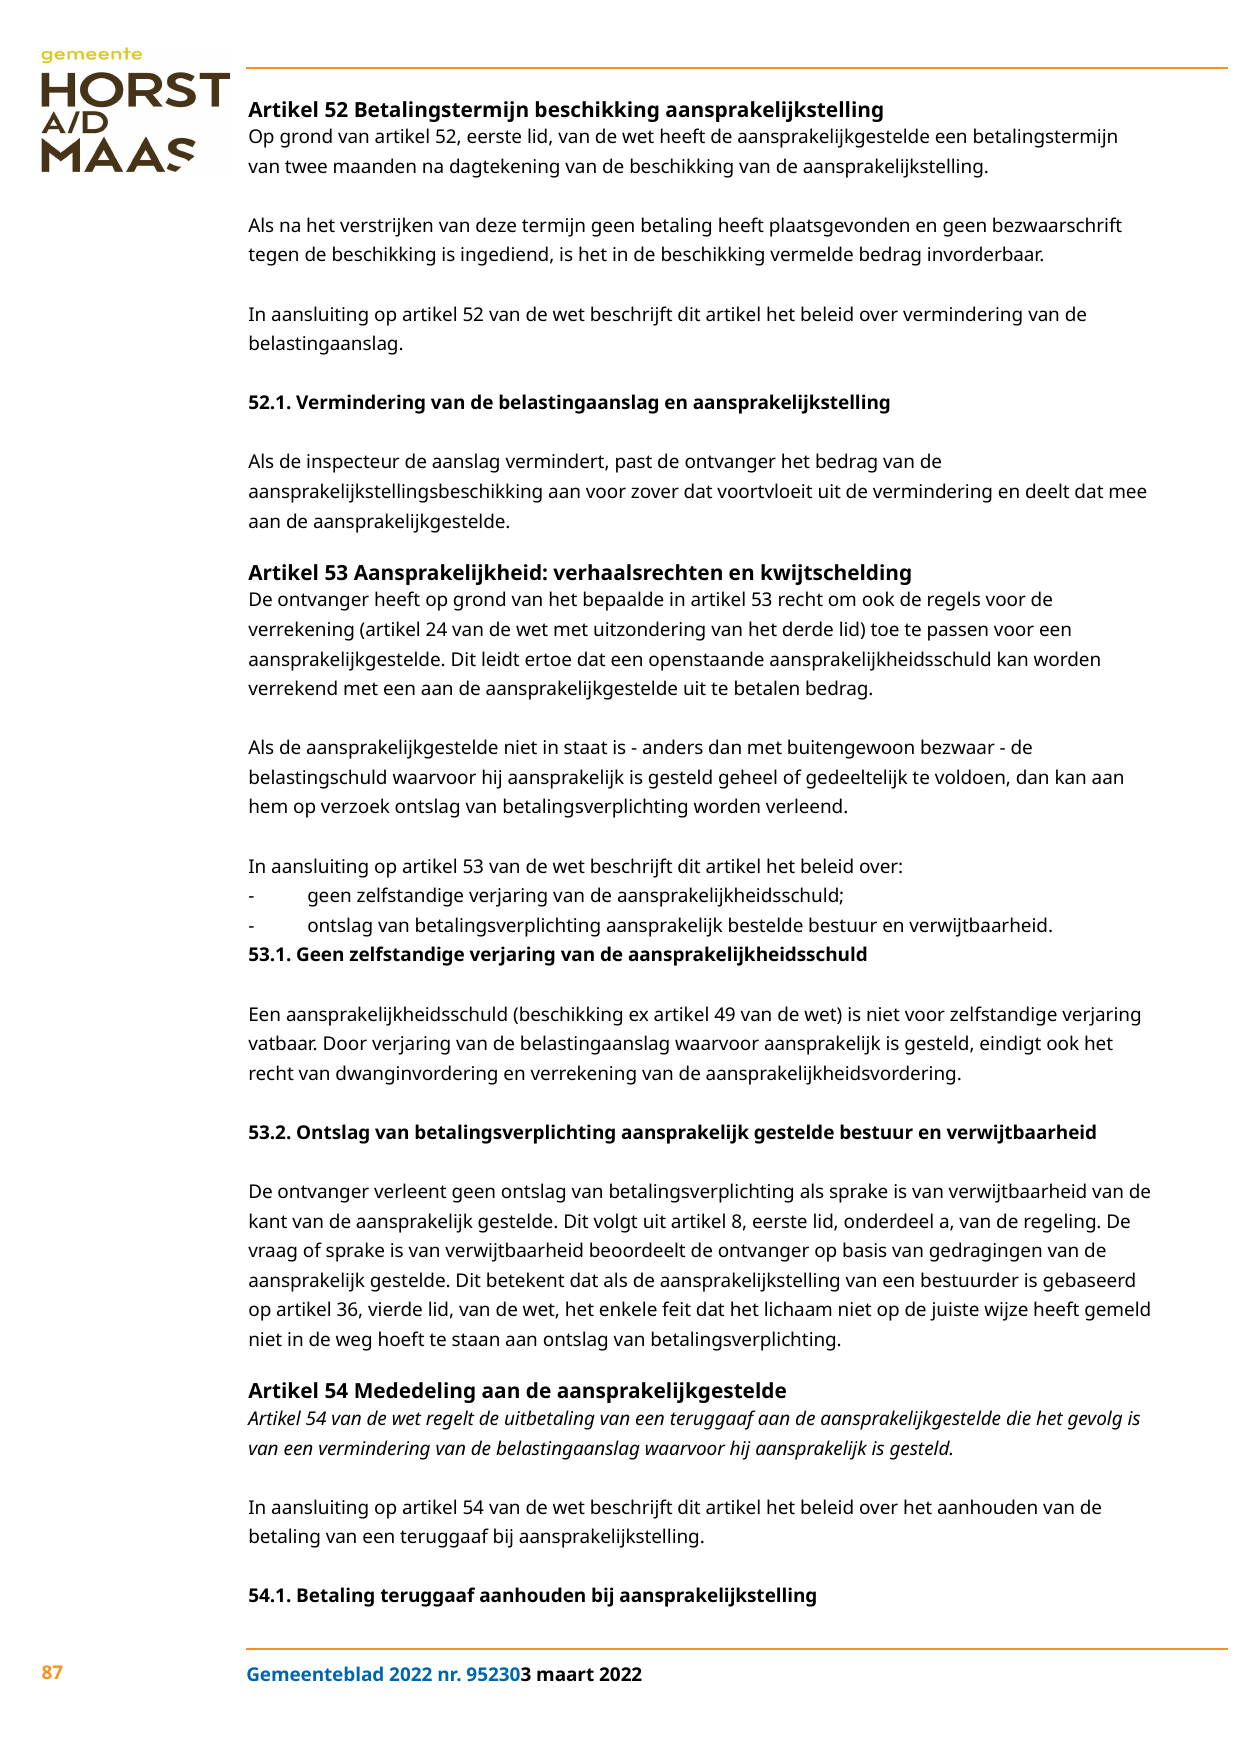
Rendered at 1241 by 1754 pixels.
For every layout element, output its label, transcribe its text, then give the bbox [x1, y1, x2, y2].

text Artikel 54 Mededeling aan de aansprakelijkgestelde [248, 1377, 1152, 1405]
text Artikel 52 Betalingstermijn beschikking aansprakelijkstelling [248, 95, 1152, 123]
text Een aansprakelijkheidsschuld (beschikking ex artikel 49 van de wet) is niet voor zelfstandige verjaring vatbaar. Door verjaring van de belastingaanslag waarvoor aansprakelijk is gesteld, eindigt ook het recht van dwanginvordering en verrekening van de aansprakelijkheidsvordering. [248, 1001, 1152, 1086]
text Op grond van artikel 52, eerste lid, van de wet heeft de aansprakelijkgestelde een betalingstermijn van twee maanden na dagtekening van de beschikking van de aansprakelijkstelling. [248, 123, 1152, 178]
list ontslag van betalingsverplichting aansprakelijk bestelde bestuur en verwijtbaarheid. [248, 912, 1152, 938]
text 54.1. Betaling teruggaaf aanhouden bij aansprakelijkstelling [248, 1583, 1152, 1608]
text In aansluiting op artikel 53 van de wet beschrijft dit artikel het beleid over: [248, 853, 1152, 879]
text 52.1. Vermindering van de belastingaanslag en aansprakelijkstelling [248, 389, 1152, 415]
text De ontvanger heeft op grond van het bepaalde in artikel 53 recht om ook de regels voor de verrekening (artikel 24 van de wet met uitzondering van het derde lid) toe te passen voor een aansprakelijkgestelde. Dit leidt ertoe dat een openstaande aansprakelijkheidsschuld kan worden verrekend met een aan de aansprakelijkgestelde uit te betalen bedrag. [248, 587, 1152, 701]
text Artikel 53 Aansprakelijkheid: verhaalsrechten en kwijtschelding [248, 558, 1152, 587]
list geen zelfstandige verjaring van de aansprakelijkheidsschuld; [248, 882, 1152, 908]
picture [41, 47, 231, 172]
text In aansluiting op artikel 52 van de wet beschrijft dit artikel het beleid over vermindering van de belastingaanslag. [248, 301, 1152, 356]
text Artikel 54 van de wet regelt de uitbetaling van een teruggaaf aan de aansprakelijkgestelde die het gevolg is van een vermindering van de belastingaanslag waarvoor hij aansprakelijk is gesteld. [248, 1405, 1152, 1460]
text Als de aansprakelijkgestelde niet in staat is - anders dan met buitengewoon bezwaar - de belastingschuld waarvoor hij aansprakelijk is gesteld geheel of gedeeltelijk te voldoen, dan kan aan hem op verzoek ontslag van betalingsverplichting worden verleend. [248, 734, 1152, 819]
text 53.1. Geen zelfstandige verjaring van de aansprakelijkheidsschuld [248, 942, 1152, 967]
text In aansluiting op artikel 54 van de wet beschrijft dit artikel het beleid over het aanhouden van de betaling van een teruggaaf bij aansprakelijkstelling. [248, 1494, 1152, 1549]
text Als na het verstrijken van deze termijn geen betaling heeft plaatsgevonden en geen bezwaarschrift tegen de beschikking is ingediend, is het in de beschikking vermelde bedrag invorderbaar. [248, 212, 1152, 267]
text Als de inspecteur de aanslag vermindert, past de ontvanger het bedrag van de aansprakelijkstellingsbeschikking aan voor zover dat voortvloeit uit de vermindering en deelt dat mee aan de aansprakelijkgestelde. [248, 449, 1152, 533]
text De ontvanger verleent geen ontslag van betalingsverplichting als sprake is van verwijtbaarheid van de kant van de aansprakelijk gestelde. Dit volgt uit artikel 8, eerste lid, onderdeel a, van de regeling. De vraag of sprake is van verwijtbaarheid beoordeelt de ontvanger op basis van gedragingen van de aansprakelijk gestelde. Dit betekent dat als de aansprakelijkstelling van een bestuurder is gebaseerd op artikel 36, vierde lid, van de wet, het enkele feit dat het lichaam niet op de juiste wijze heeft gemeld niet in de weg hoeft te staan aan ontslag van betalingsverplichting. [248, 1178, 1152, 1352]
text 53.2. Ontslag van betalingsverplichting aansprakelijk gestelde bestuur en verwijtbaarheid [248, 1119, 1152, 1145]
